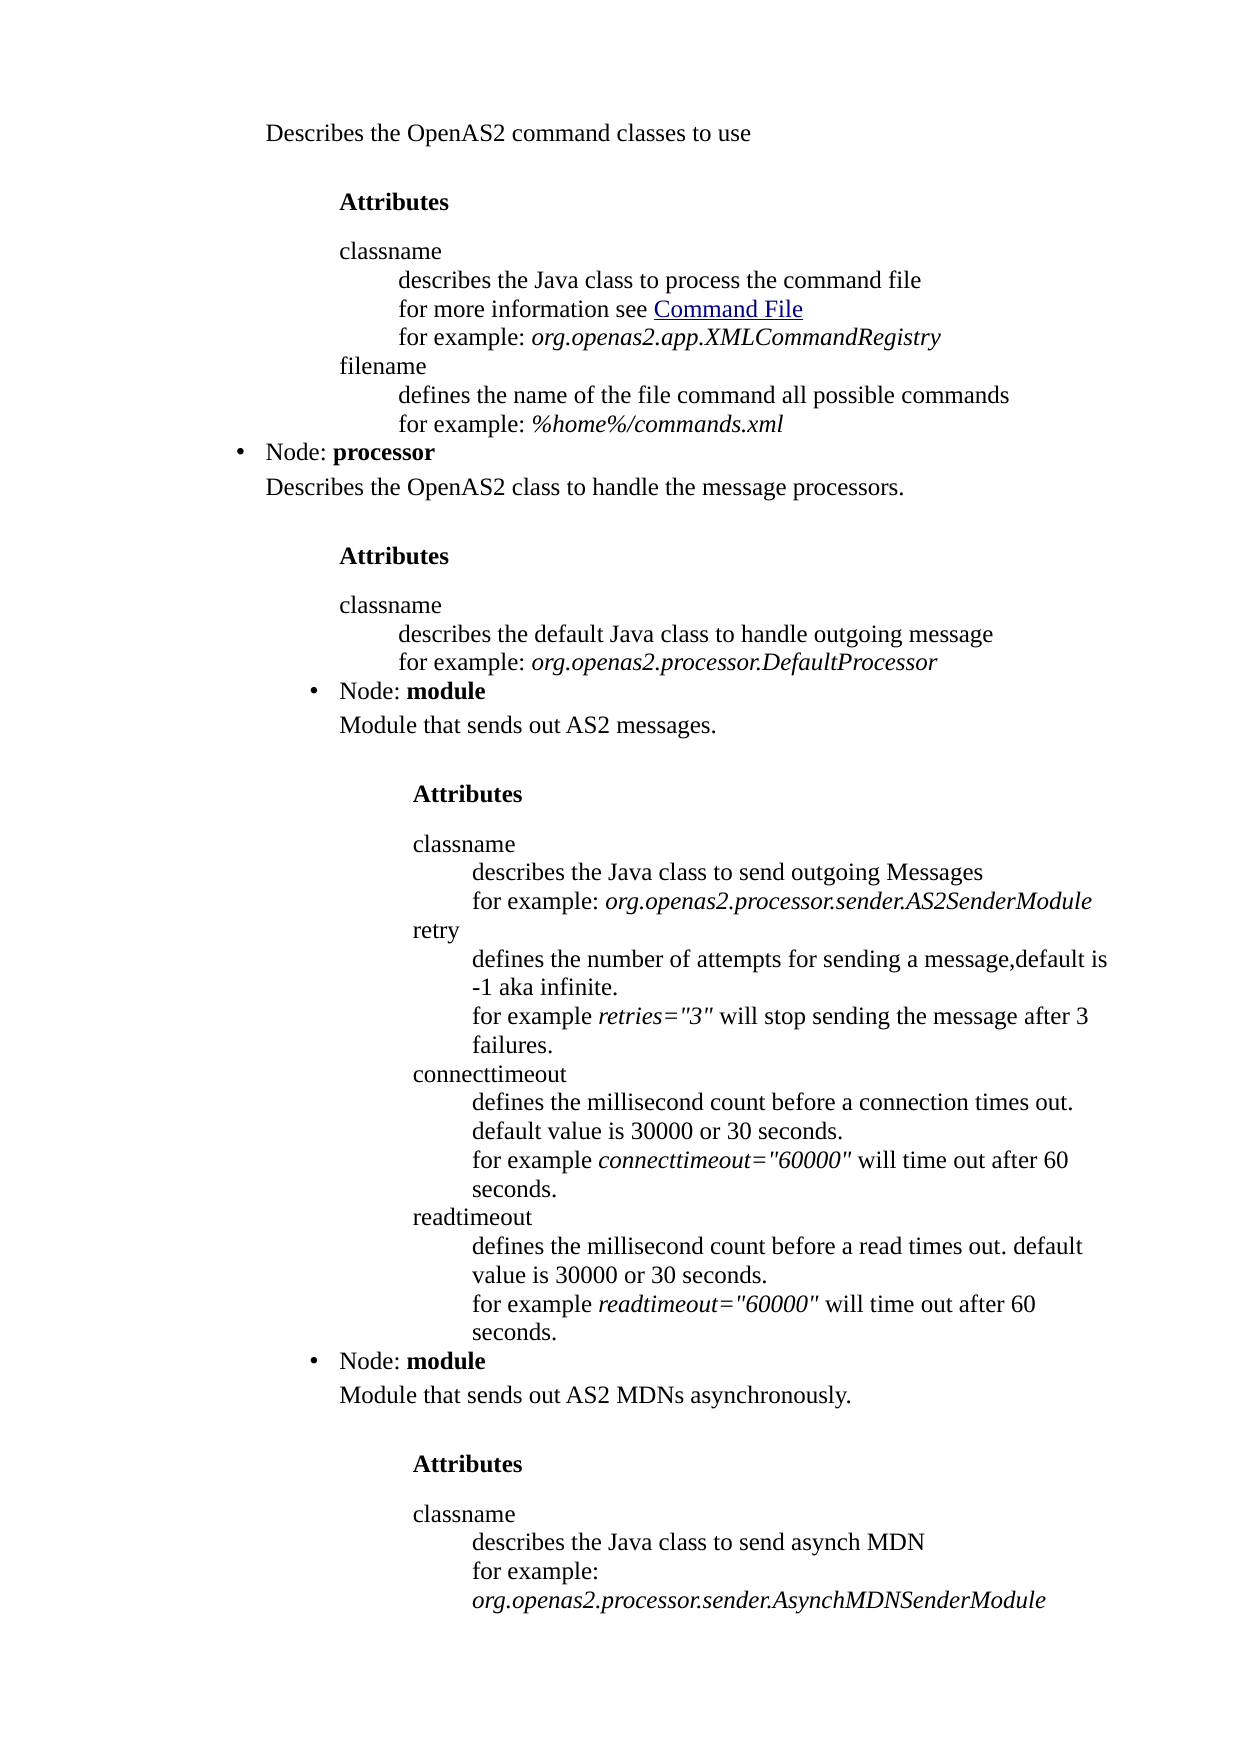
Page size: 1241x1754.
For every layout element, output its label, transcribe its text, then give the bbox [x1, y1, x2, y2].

list Attributes [309, 153, 1122, 216]
subtitle filename [309, 351, 1122, 380]
list Attributes [383, 1415, 1122, 1478]
list defines the number of attempts for sending a message,default is -1 aka infinite. for example retries="3" will stop sending the message after 3 failures. [442, 944, 1122, 1059]
subtitle connecttimeout [383, 1059, 1122, 1087]
subtitle classname [383, 829, 1122, 857]
subtitle classname [309, 590, 1122, 619]
list Attributes [309, 506, 1122, 569]
list Node: module Module that sends out AS2 MDNs asynchronously. [309, 1346, 1122, 1409]
list Describes the OpenAS2 command classes to use [236, 118, 1122, 147]
list Node: processor Describes the OpenAS2 class to handle the message processors. [236, 437, 1122, 501]
subtitle retry [383, 915, 1122, 944]
list Node: module Module that sends out AS2 messages. [309, 676, 1122, 739]
list describes the Java class to send outgoing Messages for example: org.openas2.processor.sender.AS2SenderModule [442, 857, 1122, 915]
list defines the millisecond count before a read times out. default value is 30000 or 30 seconds. for example readtimeout="60000" will time out after 60 seconds. [442, 1231, 1122, 1346]
list describes the Java class to send asynch MDN for example: org.openas2.processor.sender.AsynchMDNSenderModule [442, 1527, 1122, 1614]
list describes the default Java class to handle outgoing message for example: org.openas2.processor.DefaultProcessor [369, 619, 1122, 676]
subtitle classname [309, 236, 1122, 265]
list describes the Java class to process the command file for more information see Command File for example: org.openas2.app.XMLCommandRegistry [369, 265, 1122, 351]
list defines the name of the file command all possible commands for example: %home%/commands.xml [369, 380, 1122, 437]
list defines the millisecond count before a connection times out. default value is 30000 or 30 seconds. for example connecttimeout="60000" will time out after 60 seconds. [442, 1087, 1122, 1202]
list Attributes [383, 745, 1122, 808]
subtitle classname [383, 1499, 1122, 1527]
subtitle readtimeout [383, 1202, 1122, 1231]
